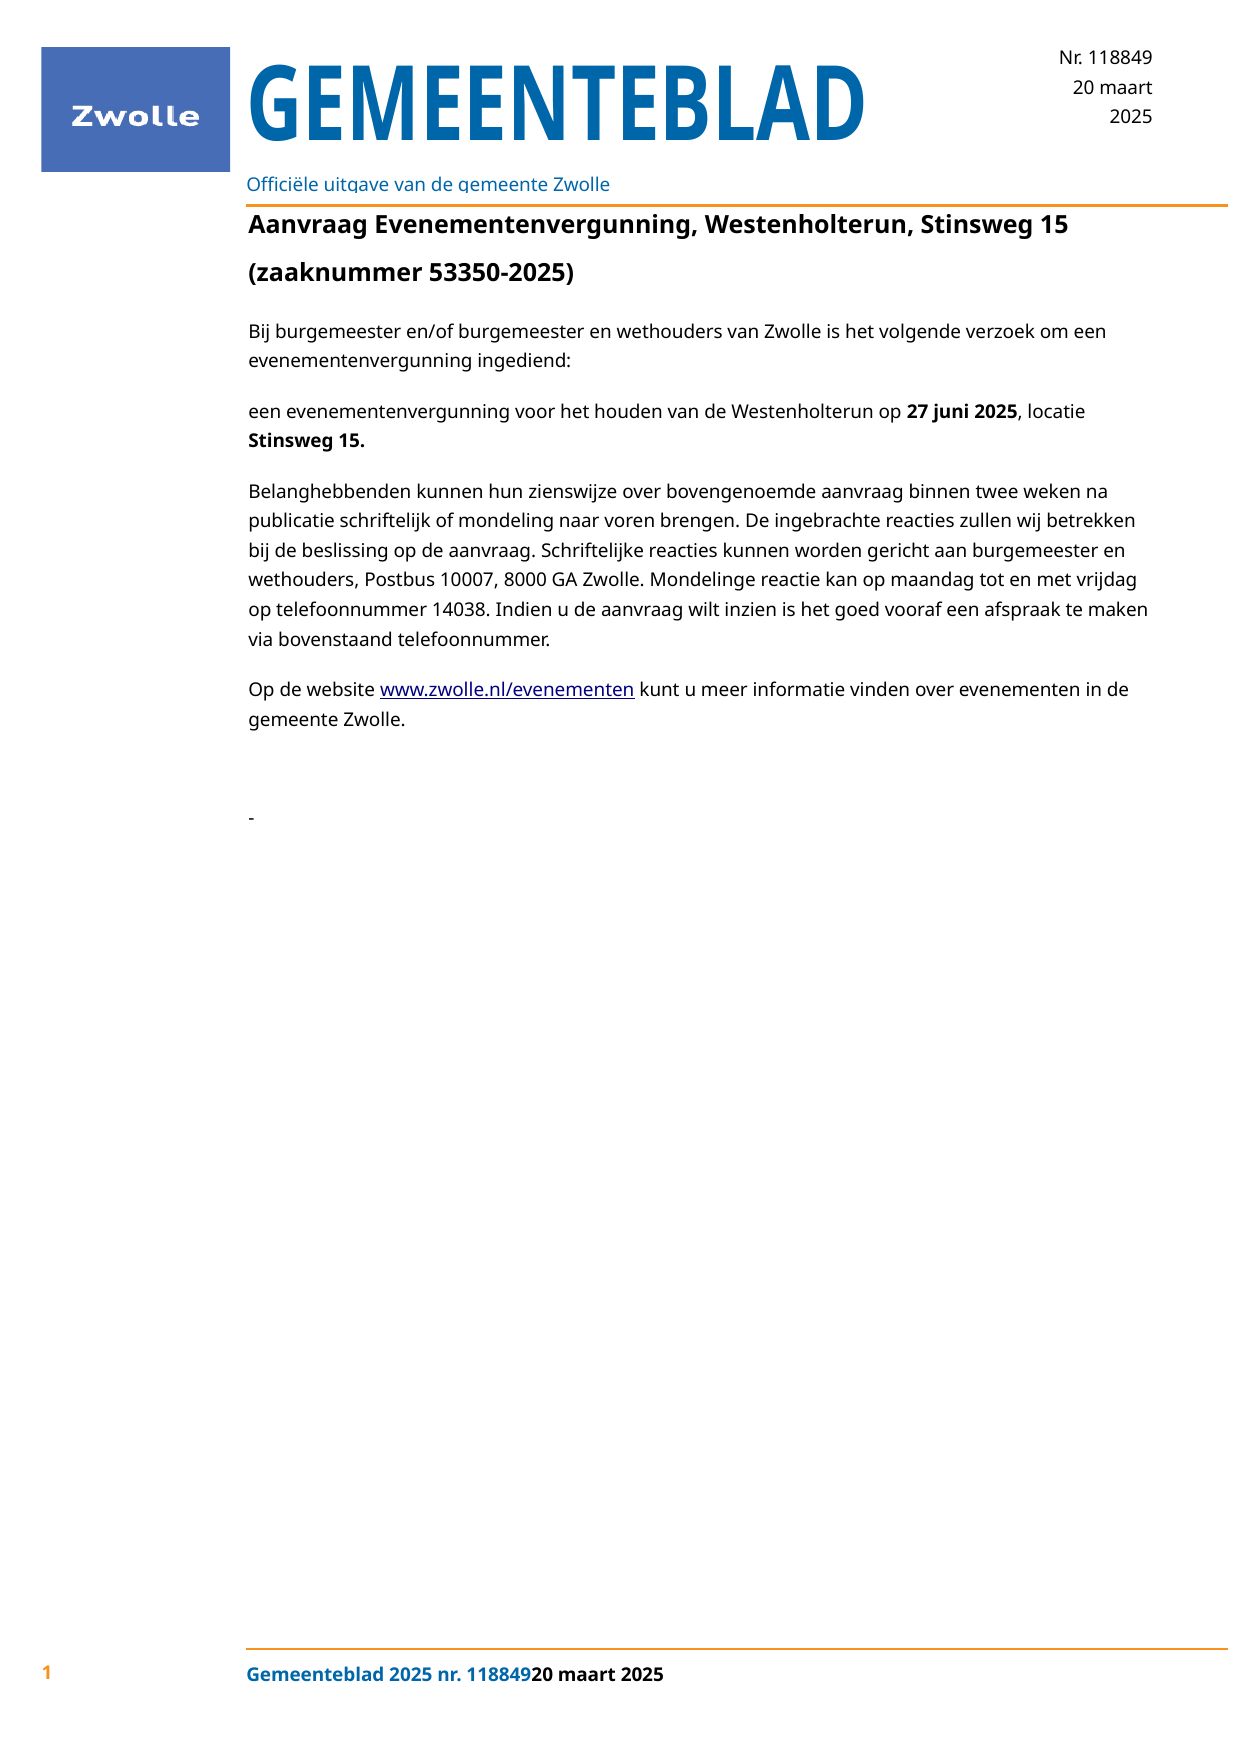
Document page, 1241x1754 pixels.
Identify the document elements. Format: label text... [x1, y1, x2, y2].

text Op de website www.zwolle.nl/evenementen kunt u meer informatie vinden over evenementen in de gemeente Zwolle. [248, 676, 1152, 732]
text Belanghebbenden kunnen hun zienswijze over bovengenoemde aanvraag binnen twee weken na publicatie schriftelijk of mondeling naar voren brengen. De ingebrachte reacties zullen wij betrekken bij de beslissing op de aanvraag. Schriftelijke reacties kunnen worden gericht aan burgemeester en wethouders, Postbus 10007, 8000 GA Zwolle. Mondelinge reactie kan op maandag tot en met vrijdag op telefoonnummer 14038. Indien u de aanvraag wilt inzien is het goed vooraf een afspraak te maken via bovenstaand telefoonnummer. [248, 478, 1152, 652]
text Aanvraag Evenementenvergunning, Westenholterun, Stinsweg 15 (zaaknummer 53350-2025) [248, 207, 1152, 288]
text - [248, 804, 1152, 830]
text een evenementenvergunning voor het houden van de Westenholterun op 27 juni 2025, locatie Stinsweg 15. [248, 398, 1152, 453]
text Bij burgemeester en/of burgemeester en wethouders van Zwolle is het volgende verzoek om een evenementenvergunning ingediend: [248, 318, 1152, 373]
picture [41, 47, 231, 172]
